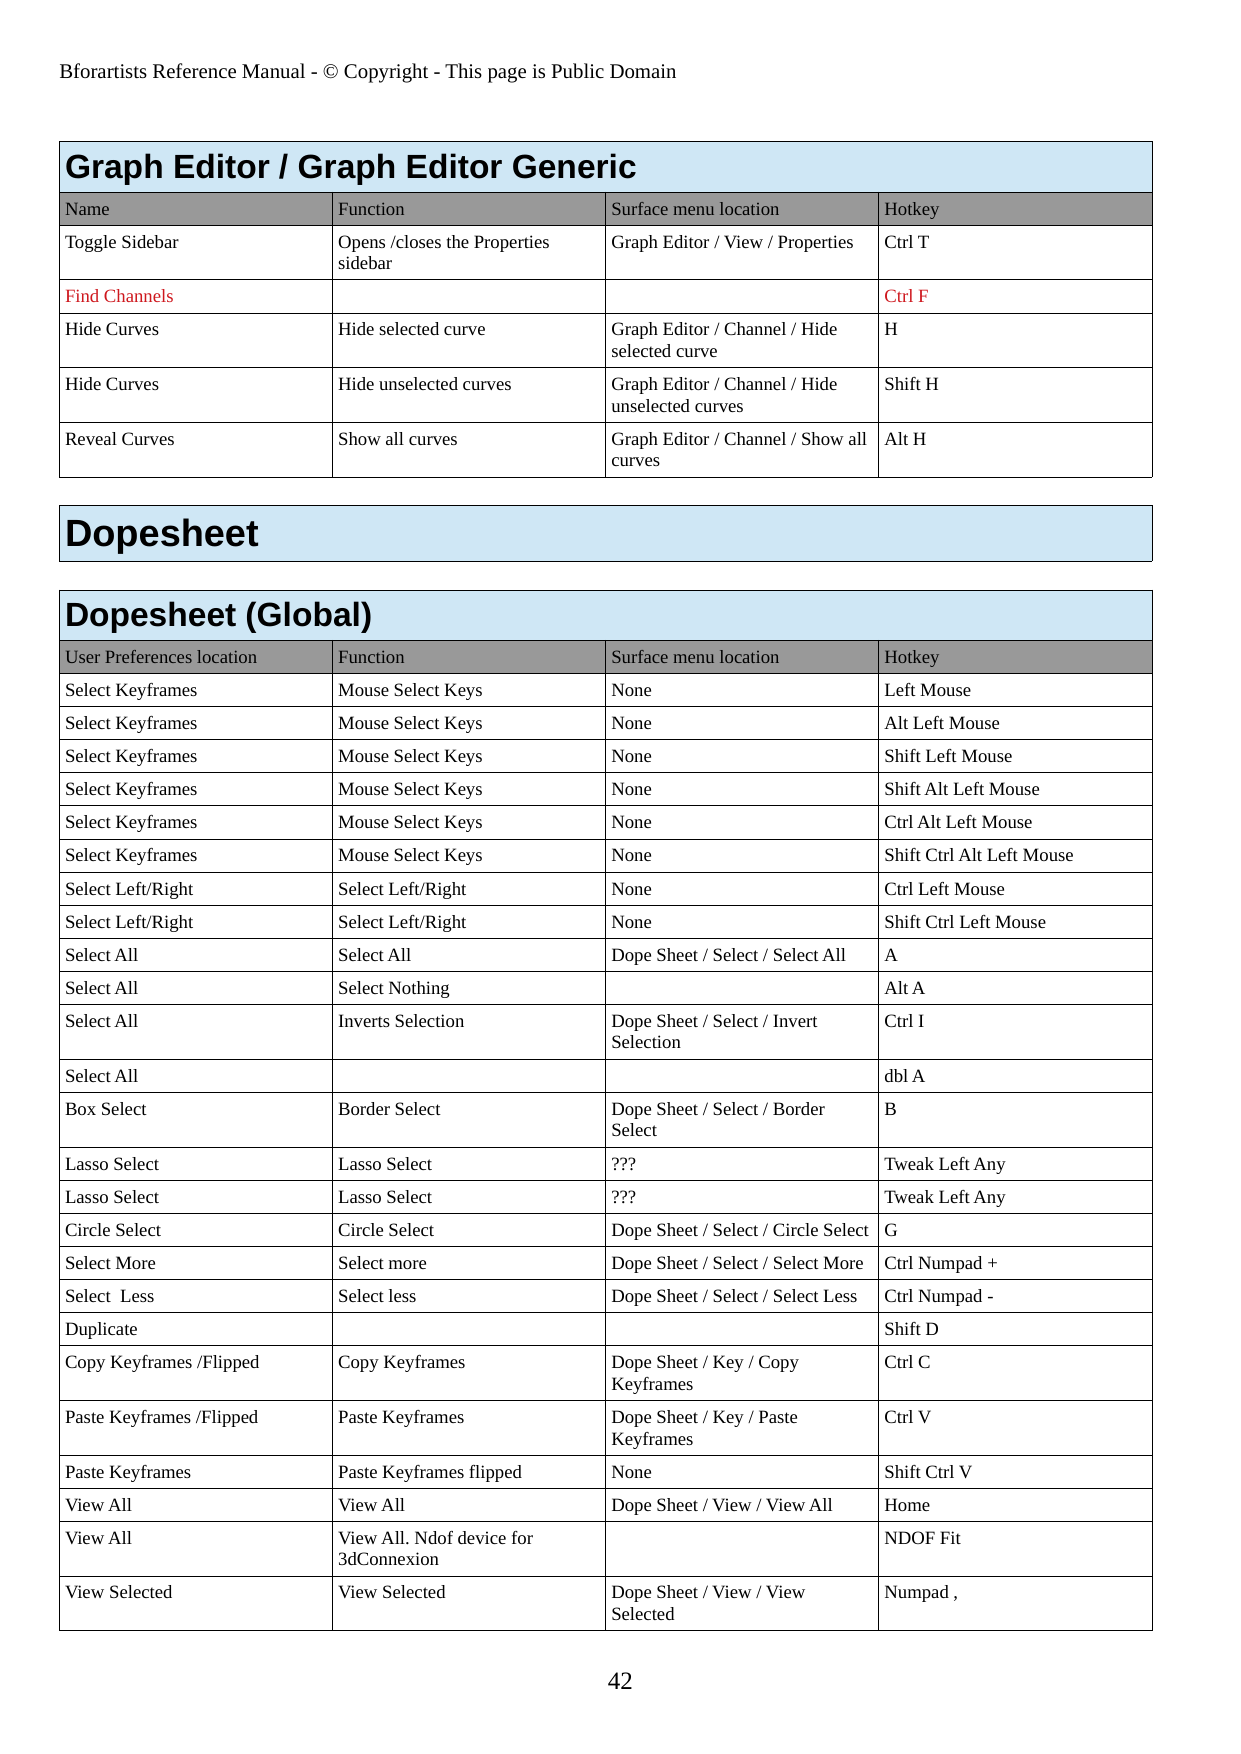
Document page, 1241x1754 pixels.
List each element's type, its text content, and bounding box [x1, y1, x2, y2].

table_cell Lasso Select [333, 1181, 605, 1213]
table_cell Shift H [879, 368, 1152, 422]
table_cell Graph Editor / View / Properties [606, 226, 878, 279]
table_cell Hide Curves [60, 314, 332, 367]
table_cell Graph Editor / Channel / Hide unselected curves [606, 368, 878, 422]
table_cell ??? [606, 1181, 878, 1213]
table_cell Show all curves [333, 423, 605, 477]
table_cell User Preferences location [60, 641, 332, 673]
table_cell Lasso Select [333, 1148, 605, 1180]
table_cell Shift D [879, 1313, 1152, 1345]
table_cell Alt H [879, 423, 1152, 477]
table_cell [333, 1060, 605, 1092]
table_cell A [879, 939, 1152, 971]
table_cell Ctrl Left Mouse [879, 873, 1152, 905]
table_cell Function [333, 641, 605, 673]
table_cell Select All [333, 939, 605, 971]
table_cell Circle Select [60, 1214, 332, 1246]
table_cell B [879, 1093, 1152, 1147]
table_cell None [606, 806, 878, 838]
table_cell Mouse Select Keys [333, 773, 605, 805]
table_cell Select Left/Right [60, 906, 332, 938]
table_cell None [606, 707, 878, 739]
table_cell Opens /closes the Properties sidebar [333, 226, 605, 279]
table_cell None [606, 840, 878, 872]
table_cell Lasso Select [60, 1181, 332, 1213]
table_cell Mouse Select Keys [333, 674, 605, 706]
table_cell Dope Sheet / Key / Copy Keyframes [606, 1346, 878, 1400]
table_cell Select more [333, 1247, 605, 1279]
table_cell Select All [60, 939, 332, 971]
table_cell Mouse Select Keys [333, 840, 605, 872]
table_cell [606, 280, 878, 312]
table_cell Ctrl Alt Left Mouse [879, 806, 1152, 838]
table_cell None [606, 873, 878, 905]
table_cell Mouse Select Keys [333, 806, 605, 838]
table_cell Hotkey [879, 641, 1152, 673]
table_cell [606, 972, 878, 1004]
table_cell Reveal Curves [60, 423, 332, 477]
table_cell Tweak Left Any [879, 1181, 1152, 1213]
table_cell Select Left/Right [333, 873, 605, 905]
table_cell Select Keyframes [60, 740, 332, 772]
table_cell H [879, 314, 1152, 367]
table_cell None [606, 1456, 878, 1488]
table_cell View All [60, 1489, 332, 1521]
table_cell Box Select [60, 1093, 332, 1147]
table_cell Select Less [60, 1280, 332, 1312]
table_cell Numpad , [879, 1577, 1152, 1630]
table_cell Select Left/Right [333, 906, 605, 938]
table_cell View Selected [60, 1577, 332, 1630]
table_cell Paste Keyframes [60, 1456, 332, 1488]
table_cell Dope Sheet / Select / Select All [606, 939, 878, 971]
table_cell Find Channels [60, 280, 332, 312]
table_cell Paste Keyframes /Flipped [60, 1401, 332, 1455]
table_cell Ctrl F [879, 280, 1152, 312]
table_cell View All [60, 1522, 332, 1576]
table_cell Shift Left Mouse [879, 740, 1152, 772]
table_header Graph Editor / Graph Editor Generic [60, 142, 1152, 192]
table_cell None [606, 773, 878, 805]
table_cell Dope Sheet / Select / Border Select [606, 1093, 878, 1147]
table_header Dopesheet (Global) [60, 591, 1152, 640]
table_cell Select Nothing [333, 972, 605, 1004]
table_cell Dope Sheet / Select / Circle Select [606, 1214, 878, 1246]
table_cell Select More [60, 1247, 332, 1279]
table_cell Ctrl V [879, 1401, 1152, 1455]
table_cell Shift Ctrl Left Mouse [879, 906, 1152, 938]
table_cell Ctrl C [879, 1346, 1152, 1400]
table_cell Home [879, 1489, 1152, 1521]
table_cell Ctrl Numpad + [879, 1247, 1152, 1279]
table_cell dbl A [879, 1060, 1152, 1092]
table_cell Hotkey [879, 193, 1152, 225]
table_cell Select Keyframes [60, 840, 332, 872]
table_cell Lasso Select [60, 1148, 332, 1180]
table_cell [606, 1313, 878, 1345]
table_cell Select Left/Right [60, 873, 332, 905]
table_cell Toggle Sidebar [60, 226, 332, 279]
table_cell [333, 280, 605, 312]
table_cell Copy Keyframes /Flipped [60, 1346, 332, 1400]
table_cell Mouse Select Keys [333, 707, 605, 739]
table_cell Graph Editor / Channel / Hide selected curve [606, 314, 878, 367]
table_cell Paste Keyframes flipped [333, 1456, 605, 1488]
table_cell Inverts Selection [333, 1005, 605, 1059]
table_cell Dope Sheet / View / View Selected [606, 1577, 878, 1630]
table_cell [606, 1522, 878, 1576]
table_cell Circle Select [333, 1214, 605, 1246]
table_cell Hide selected curve [333, 314, 605, 367]
table_cell None [606, 740, 878, 772]
table_header Dopesheet [60, 506, 1152, 561]
table_cell NDOF Fit [879, 1522, 1152, 1576]
table_cell View All [333, 1489, 605, 1521]
table_cell Hide unselected curves [333, 368, 605, 422]
table_cell Mouse Select Keys [333, 740, 605, 772]
table_cell Dope Sheet / Select / Invert Selection [606, 1005, 878, 1059]
table_cell Dope Sheet / Select / Select More [606, 1247, 878, 1279]
table_cell Tweak Left Any [879, 1148, 1152, 1180]
table_cell Ctrl I [879, 1005, 1152, 1059]
table_cell G [879, 1214, 1152, 1246]
table_cell [333, 1313, 605, 1345]
table_cell Select less [333, 1280, 605, 1312]
table_cell [606, 1060, 878, 1092]
table_cell Name [60, 193, 332, 225]
table_cell Surface menu location [606, 641, 878, 673]
table_cell Dope Sheet / Select / Select Less [606, 1280, 878, 1312]
table_cell Surface menu location [606, 193, 878, 225]
table_cell Alt A [879, 972, 1152, 1004]
table_cell Dope Sheet / View / View All [606, 1489, 878, 1521]
table_cell None [606, 906, 878, 938]
table_cell Graph Editor / Channel / Show all curves [606, 423, 878, 477]
table_cell Dope Sheet / Key / Paste Keyframes [606, 1401, 878, 1455]
table_cell ??? [606, 1148, 878, 1180]
table_cell Select Keyframes [60, 773, 332, 805]
table_cell Alt Left Mouse [879, 707, 1152, 739]
table_cell Shift Ctrl Alt Left Mouse [879, 840, 1152, 872]
table_cell Select All [60, 1060, 332, 1092]
table_cell Ctrl T [879, 226, 1152, 279]
table_cell Select Keyframes [60, 806, 332, 838]
table_cell Shift Ctrl V [879, 1456, 1152, 1488]
table_cell Select Keyframes [60, 707, 332, 739]
table_cell Select Keyframes [60, 674, 332, 706]
table_cell View All. Ndof device for 3dConnexion [333, 1522, 605, 1576]
table_cell Duplicate [60, 1313, 332, 1345]
table_cell Left Mouse [879, 674, 1152, 706]
table_cell Hide Curves [60, 368, 332, 422]
table_cell Ctrl Numpad - [879, 1280, 1152, 1312]
table_cell Copy Keyframes [333, 1346, 605, 1400]
table_cell Paste Keyframes [333, 1401, 605, 1455]
table_cell Border Select [333, 1093, 605, 1147]
table_cell Shift Alt Left Mouse [879, 773, 1152, 805]
table_cell View Selected [333, 1577, 605, 1630]
table_cell Select All [60, 1005, 332, 1059]
table_cell Function [333, 193, 605, 225]
table_cell None [606, 674, 878, 706]
table_cell Select All [60, 972, 332, 1004]
